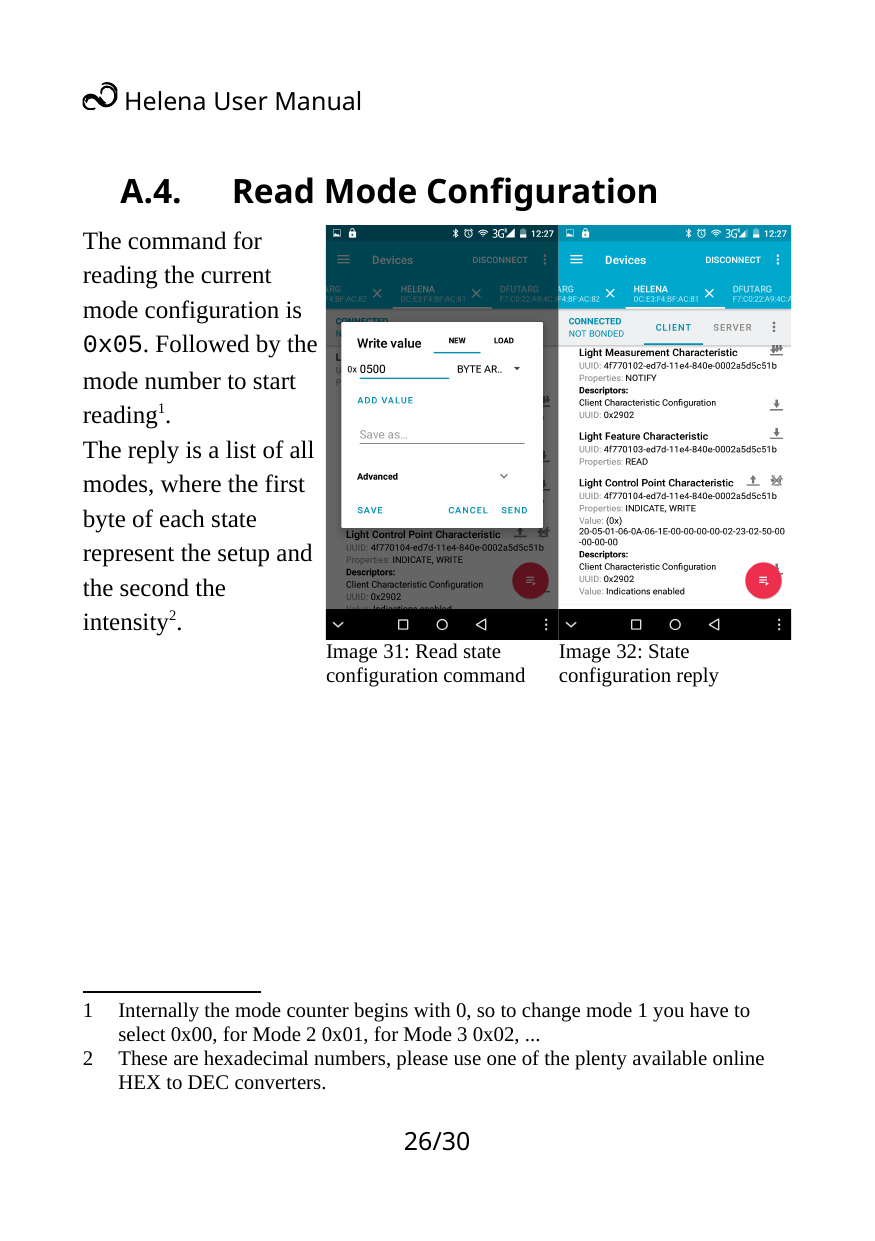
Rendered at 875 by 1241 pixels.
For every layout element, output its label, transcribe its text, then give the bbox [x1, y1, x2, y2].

subtitle Read Mode Configuration [120, 167, 791, 213]
text The command for reading the current mode configuration is 0x05. Followed by the mode number to start reading. The reply is a list of all modes, where the first byte of each state represent the setup and the second the intensity. [83, 226, 791, 688]
text These are hexadecimal numbers, please use one of the plenty available online HEX to DEC converters. [83, 1046, 791, 1094]
text Image 31: Read state configuration command [326, 640, 558, 687]
text Internally the mode counter begins with 0, so to change mode 1 you have to select 0x00, for Mode 2 0x01, for Mode 3 0x02, ... [83, 998, 791, 1046]
text Image 32: State configuration reply [559, 640, 791, 687]
picture [325, 225, 792, 640]
